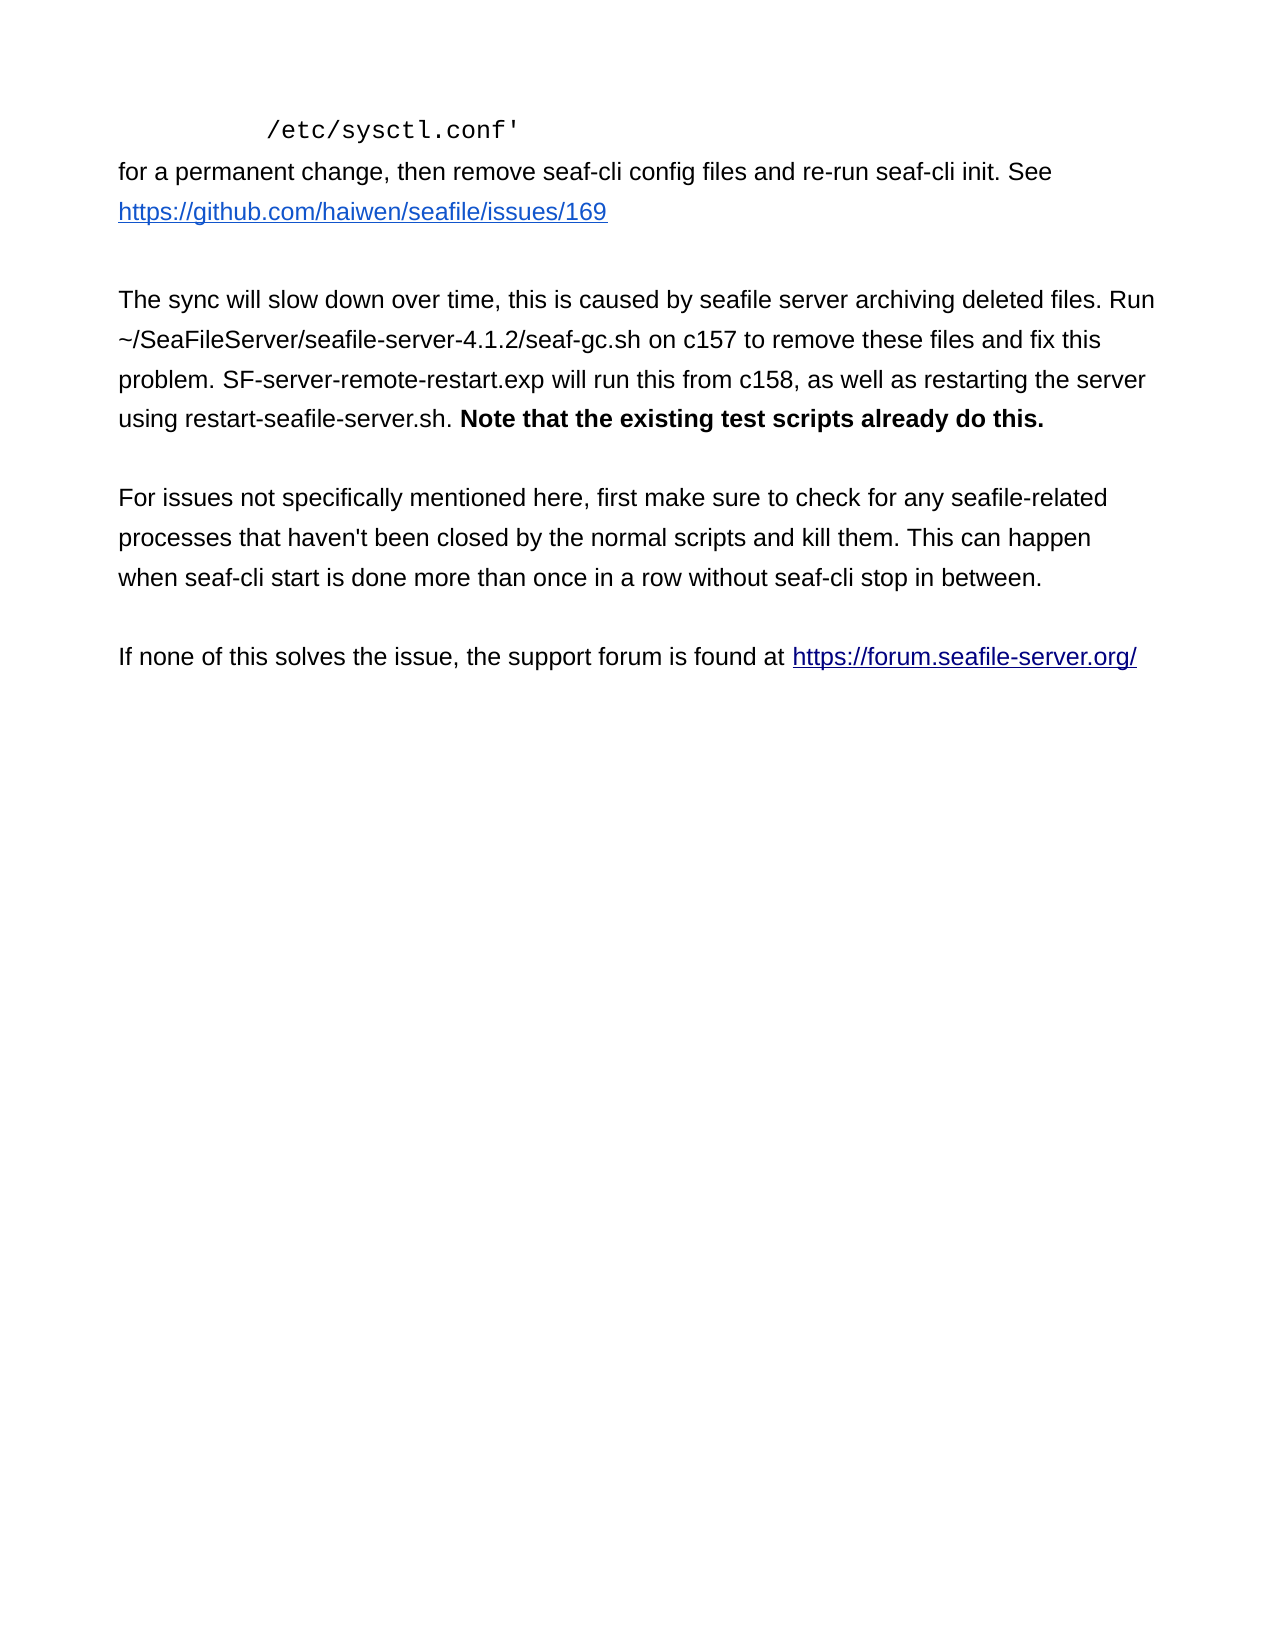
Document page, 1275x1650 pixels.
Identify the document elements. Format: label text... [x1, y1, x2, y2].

text The sync will slow down over time, this is caused by seafile server archiving deleted files. Run ~/SeaFileServer/seafile-server-4.1.2/seaf-gc.sh on c157 to remove these files and fix this problem. SF-server-remote-restart.exp will run this from c158, as well as restarting the server using restart-seafile-server.sh. Note that the existing test scripts already do this. [118, 285, 1157, 433]
text /etc/sysctl.conf' [118, 118, 1157, 146]
text For issues not specifically mentioned here, first make sure to check for any seafile-related processes that haven't been closed by the normal scripts and kill them. This can happen when seaf-cli start is done more than once in a row without seaf-cli stop in between. [118, 483, 1157, 591]
text for a permanent change, then remove seaf-cli config files and re-run seaf-cli init. See https://github.com/haiwen/seafile/issues/169 [118, 157, 1157, 226]
text If none of this solves the issue, the support forum is found at https://forum.seafile-server.org/ [118, 642, 1157, 749]
